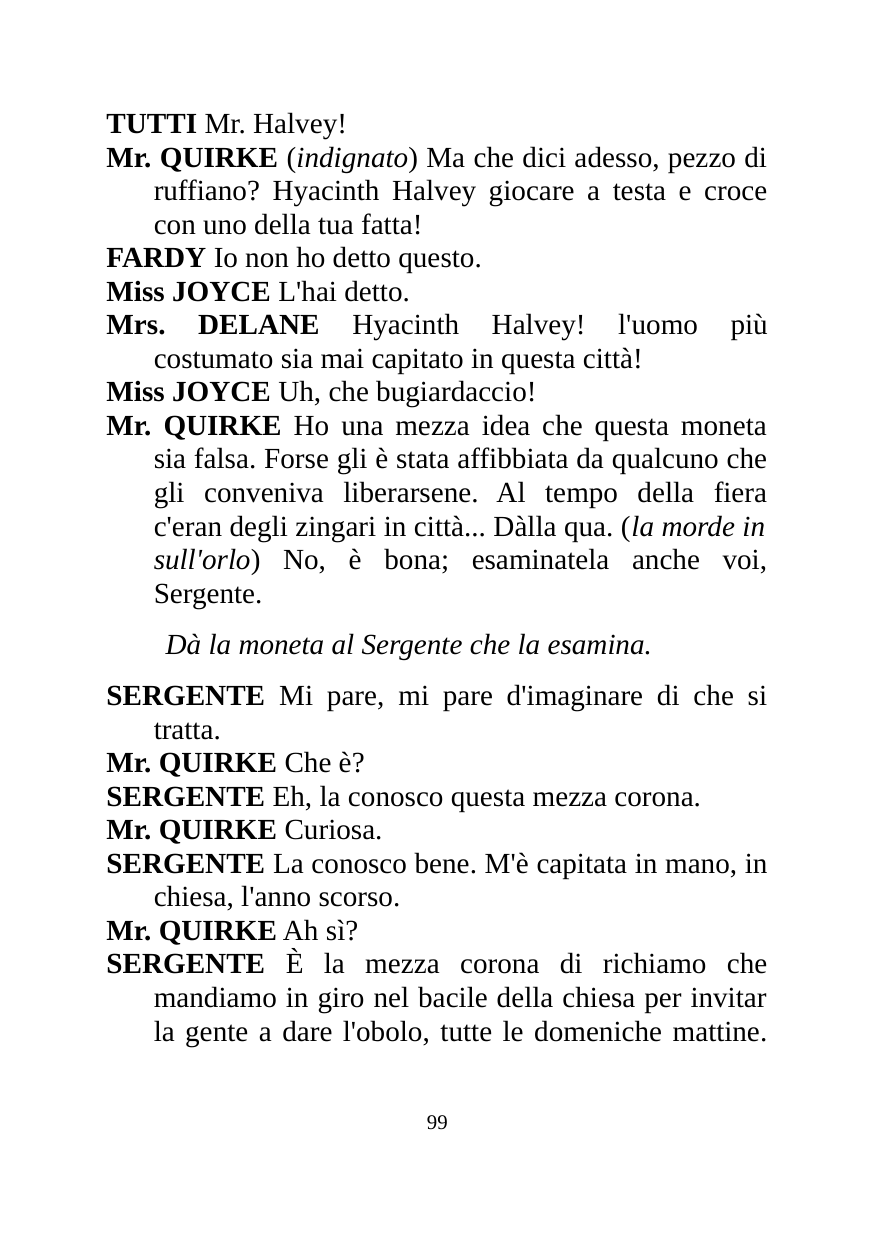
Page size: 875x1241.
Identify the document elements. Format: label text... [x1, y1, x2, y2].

text FARDY Io non ho detto questo. [106, 240, 768, 274]
text TUTTI Mr. Halvey! [106, 106, 768, 140]
text Mr. QUIRKE Curiosa. [106, 812, 768, 846]
text SERGENTE È la mezza corona di richiamo che mandiamo in giro nel bacile della chiesa per invitar la gente a dare l'obolo, tutte le domeniche mattine. [106, 947, 768, 1047]
text Mr. QUIRKE Ah sì? [106, 913, 768, 947]
text SERGENTE Eh, la conosco questa mezza corona. [106, 779, 768, 812]
text SERGENTE Mi pare, mi pare d'imaginare di che si tratta. [106, 678, 768, 745]
text Miss JOYCE L'hai detto. [106, 274, 768, 307]
text SERGENTE La conosco bene. M'è capitata in mano, in chiesa, l'anno scorso. [106, 846, 768, 913]
text Mr. QUIRKE Che è? [106, 745, 768, 779]
text Mrs. DELANE Hyacinth Halvey! l'uomo più costumato sia mai capitato in questa città! [106, 307, 768, 374]
text Mr. QUIRKE Ho una mezza idea che questa moneta sia falsa. Forse gli è stata affibbiata da qualcuno che gli conveniva liberarsene. Al tempo della fiera c'eran degli zingari in città... Dàlla qua. (la morde in sull'orlo) No, è bona; esaminatela anche voi, Sergente. [106, 408, 768, 609]
text Dà la moneta al Sergente che la esamina. [165, 627, 768, 661]
text Miss JOYCE Uh, che bugiardaccio! [106, 374, 768, 408]
text Mr. QUIRKE (indignato) Ma che dici adesso, pezzo di ruffiano? Hyacinth Halvey giocare a testa e croce con uno della tua fatta! [106, 140, 768, 240]
